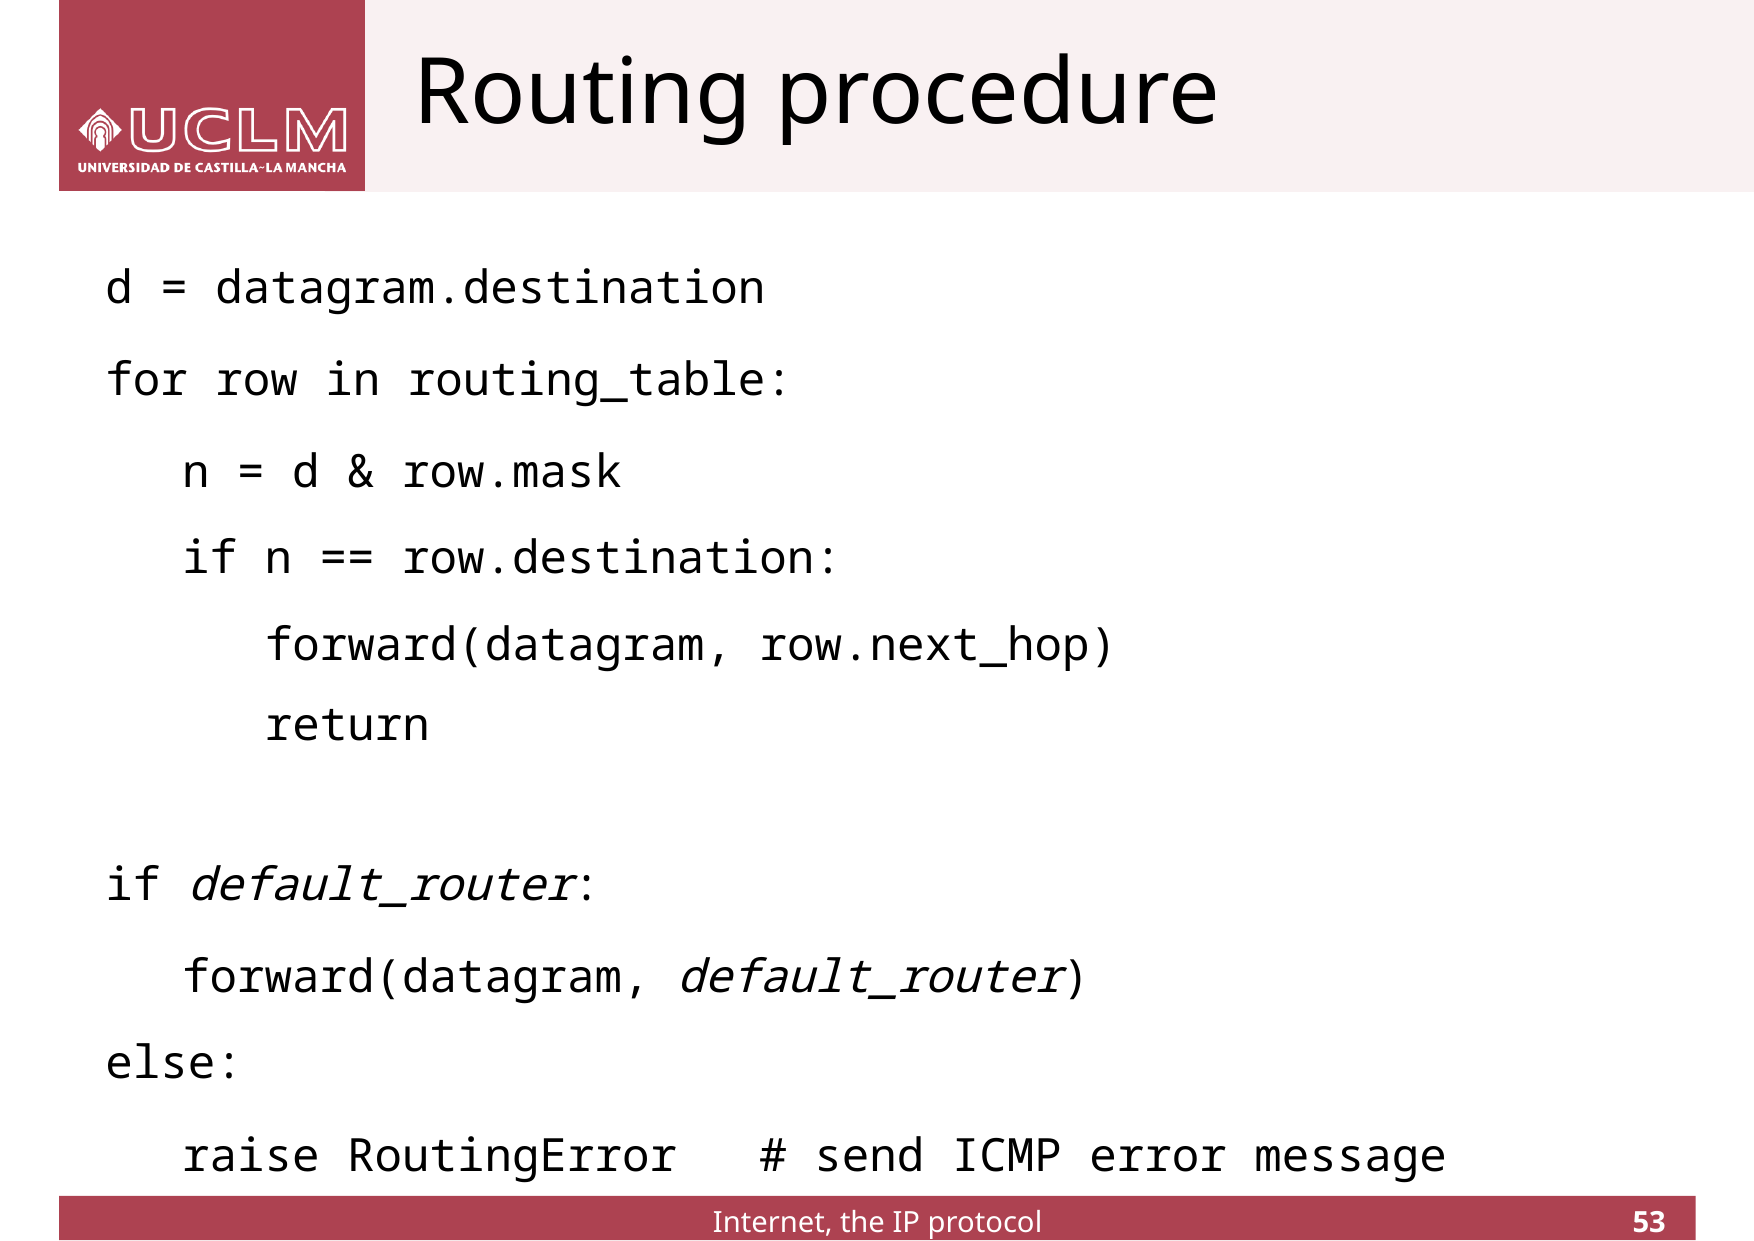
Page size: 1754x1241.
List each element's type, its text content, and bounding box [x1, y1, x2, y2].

list d = datagram.destination for row in routing_table: n = d & row.mask if n == row.destination: forward(datagram, row.next_hop) return if default_router: forward(datagram, default_router) else: raise RoutingError # send ICMP error message [87, 254, 1667, 1185]
title Routing procedure [413, 0, 1667, 198]
picture [59, 0, 365, 191]
